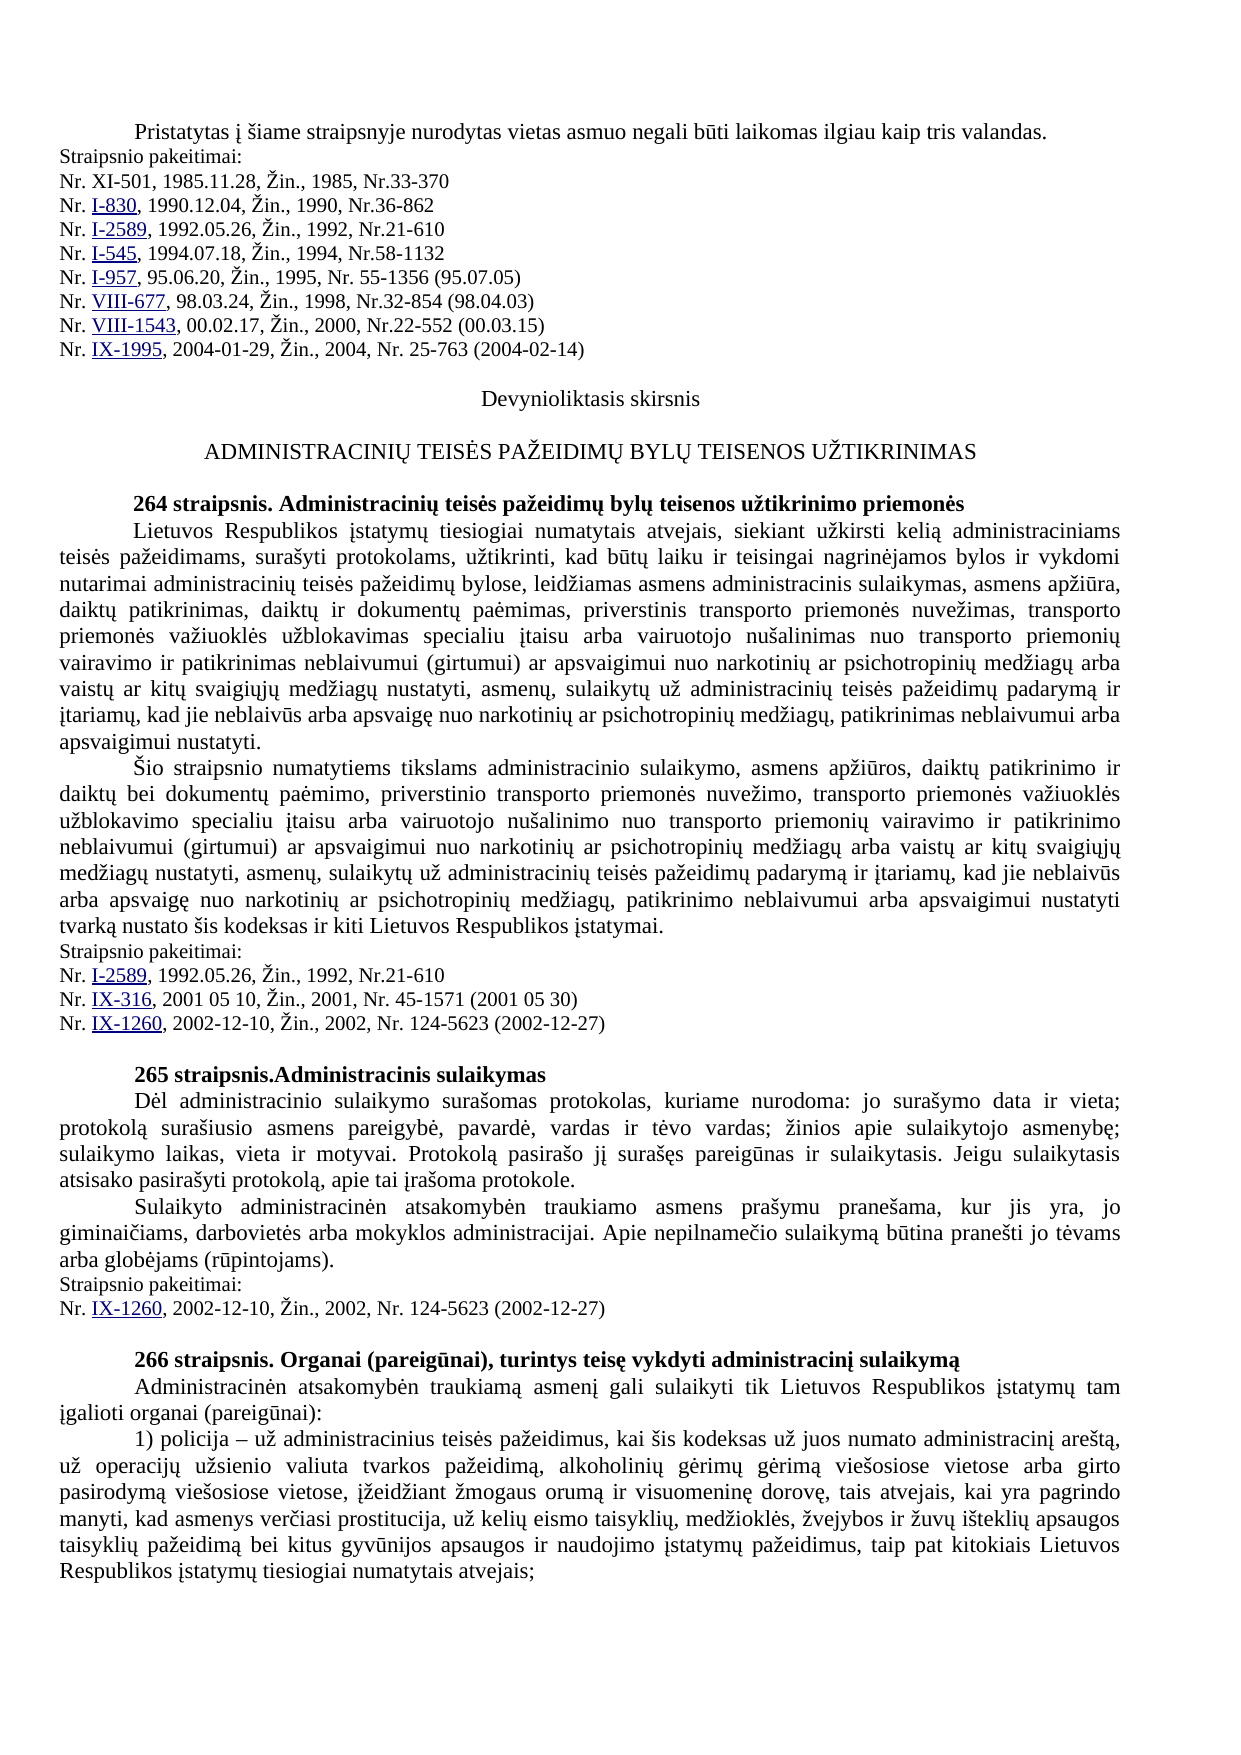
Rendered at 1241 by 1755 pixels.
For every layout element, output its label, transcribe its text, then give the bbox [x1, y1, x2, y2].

text Nr. VIII-1543, 00.02.17, Žin., 2000, Nr.22-552 (00.03.15) [59, 313, 1122, 337]
text Nr. IX-1260, 2002-12-10, Žin., 2002, Nr. 124-5623 (2002-12-27) [59, 1011, 1122, 1035]
text Devynioliktasis skirsnis [59, 385, 1122, 411]
text Nr. I-957, 95.06.20, Žin., 1995, Nr. 55-1356 (95.07.05) [59, 265, 1122, 289]
text Lietuvos Respublikos įstatymų tiesiogiai numatytais atvejais, siekiant užkirsti kelią administraciniams teisės pažeidimams, surašyti protokolams, užtikrinti, kad būtų laiku ir teisingai nagrinėjamos bylos ir vykdomi nutarimai administracinių teisės pažeidimų bylose, leidžiamas asmens administracinis sulaikymas, asmens apžiūra, daiktų patikrinimas, daiktų ir dokumentų paėmimas, priverstinis transporto priemonės nuvežimas, transporto priemonės važiuoklės užblokavimas specialiu įtaisu arba vairuotojo nušalinimas nuo transporto priemonių vairavimo ir patikrinimas neblaivumui (girtumui) ar apsvaigimui nuo narkotinių ar psichotropinių medžiagų arba vaistų ar kitų svaigiųjų medžiagų nustatyti, asmenų, sulaikytų už administracinių teisės pažeidimų padarymą ir įtariamų, kad jie neblaivūs arba apsvaigę nuo narkotinių ar psichotropinių medžiagų, patikrinimas neblaivumui arba apsvaigimui nustatyti. [59, 517, 1122, 754]
text Nr. IX-1260, 2002-12-10, Žin., 2002, Nr. 124-5623 (2002-12-27) [59, 1296, 1122, 1320]
text Nr. IX-1995, 2004-01-29, Žin., 2004, Nr. 25-763 (2004-02-14) [59, 337, 1122, 361]
text ADMINISTRACINIŲ TEISĖS PAŽEIDIMŲ BYLŲ TEISENOS UŽTIKRINIMAS [59, 438, 1122, 464]
text Straipsnio pakeitimai: [59, 144, 1122, 168]
text Nr. VIII-677, 98.03.24, Žin., 1998, Nr.32-854 (98.04.03) [59, 289, 1122, 313]
text 1) policija – už administracinius teisės pažeidimus, kai šis kodeksas už juos numato administracinį areštą, už operacijų užsienio valiuta tvarkos pažeidimą, alkoholinių gėrimų gėrimą viešosiose vietose arba girto pasirodymą viešosiose vietose, įžeidžiant žmogaus orumą ir visuomeninę dorovę, tais atvejais, kai yra pagrindo manyti, kad asmenys verčiasi prostitucija, už kelių eismo taisyklių, medžioklės, žvejybos ir žuvų išteklių apsaugos taisyklių pažeidimą bei kitus gyvūnijos apsaugos ir naudojimo įstatymų pažeidimus, taip pat kitokiais Lietuvos Respublikos įstatymų tiesiogiai numatytais atvejais; [59, 1426, 1122, 1584]
text 265 straipsnis.Administracinis sulaikymas [59, 1061, 1122, 1087]
text Nr. XI-501, 1985.11.28, Žin., 1985, Nr.33-370 [59, 168, 1122, 193]
text Straipsnio pakeitimai: [59, 1272, 1122, 1296]
text Nr. I-2589, 1992.05.26, Žin., 1992, Nr.21-610 [59, 963, 1122, 987]
text 264 straipsnis. Administracinių teisės pažeidimų bylų teisenos užtikrinimo priemonės [59, 491, 1122, 517]
text Dėl administracinio sulaikymo surašomas protokolas, kuriame nurodoma: jo surašymo data ir vieta; protokolą surašiusio asmens pareigybė, pavardė, vardas ir tėvo vardas; žinios apie sulaikytojo asmenybę; sulaikymo laikas, vieta ir motyvai. Protokolą pasirašo jį surašęs pareigūnas ir sulaikytasis. Jeigu sulaikytasis atsisako pasirašyti protokolą, apie tai įrašoma protokole. [59, 1087, 1122, 1193]
text 266 straipsnis. Organai (pareigūnai), turintys teisę vykdyti administracinį sulaikymą [134, 1346, 1122, 1373]
text Nr. IX-316, 2001 05 10, Žin., 2001, Nr. 45-1571 (2001 05 30) [59, 987, 1122, 1011]
text Sulaikyto administracinėn atsakomybėn traukiamo asmens prašymu pranešama, kur jis yra, jo giminaičiams, darbovietės arba mokyklos administracijai. Apie nepilnamečio sulaikymą būtina pranešti jo tėvams arba globėjams (rūpintojams). [59, 1193, 1122, 1272]
text Šio straipsnio numatytiems tikslams administracinio sulaikymo, asmens apžiūros, daiktų patikrinimo ir daiktų bei dokumentų paėmimo, priverstinio transporto priemonės nuvežimo, transporto priemonės važiuoklės užblokavimo specialiu įtaisu arba vairuotojo nušalinimo nuo transporto priemonių vairavimo ir patikrinimo neblaivumui (girtumui) ar apsvaigimui nuo narkotinių ar psichotropinių medžiagų arba vaistų ar kitų svaigiųjų medžiagų nustatyti, asmenų, sulaikytų už administracinių teisės pažeidimų padarymą ir įtariamų, kad jie neblaivūs arba apsvaigę nuo narkotinių ar psichotropinių medžiagų, patikrinimo neblaivumui arba apsvaigimui nustatyti tvarką nustato šis kodeksas ir kiti Lietuvos Respublikos įstatymai. [59, 754, 1122, 938]
text Nr. I-830, 1990.12.04, Žin., 1990, Nr.36-862 [59, 193, 1122, 217]
text Nr. I-2589, 1992.05.26, Žin., 1992, Nr.21-610 [59, 217, 1122, 241]
text Administracinėn atsakomybėn traukiamą asmenį gali sulaikyti tik Lietuvos Respublikos įstatymų tam įgalioti organai (pareigūnai): [59, 1373, 1122, 1426]
text Straipsnio pakeitimai: [59, 938, 1122, 963]
text Nr. I-545, 1994.07.18, Žin., 1994, Nr.58-1132 [59, 241, 1122, 265]
text Pristatytas į šiame straipsnyje nurodytas vietas asmuo negali būti laikomas ilgiau kaip tris valandas. [59, 118, 1122, 144]
